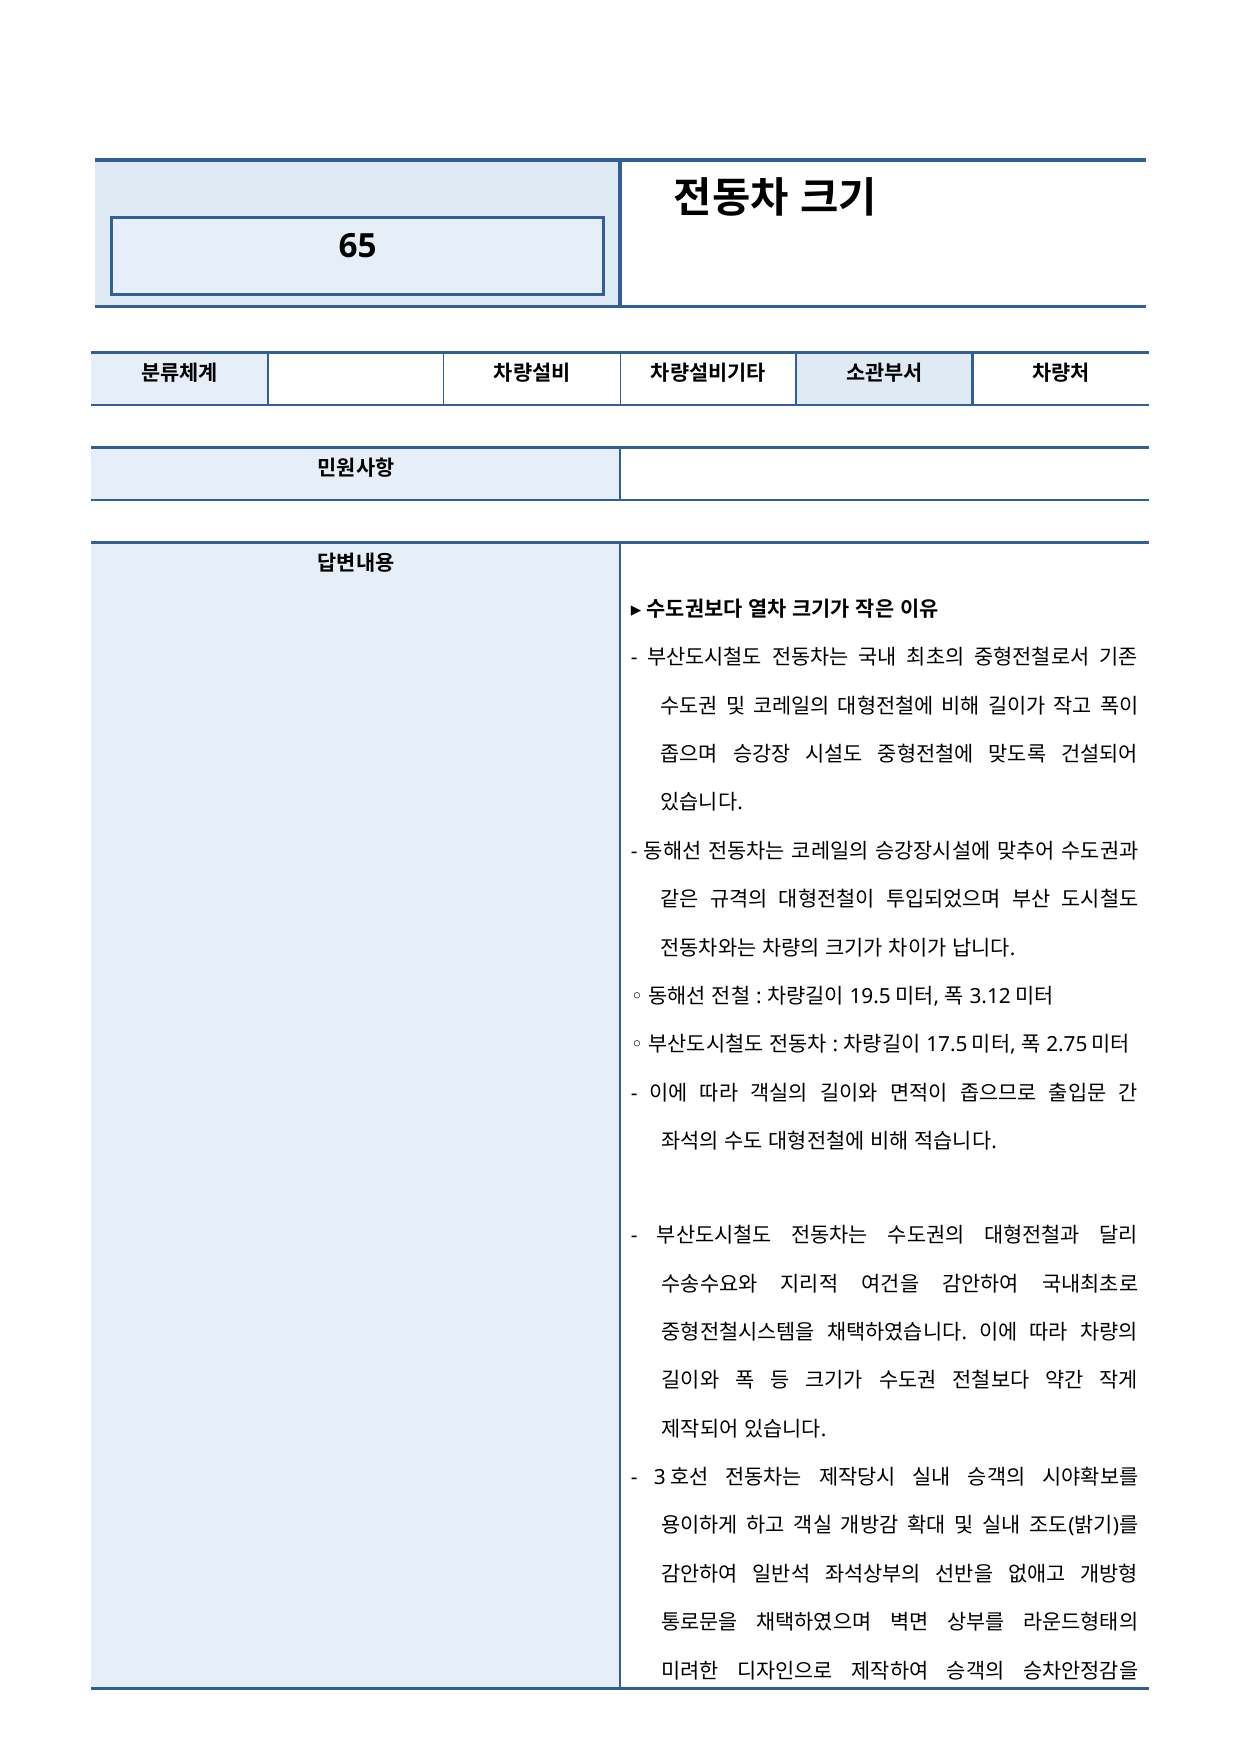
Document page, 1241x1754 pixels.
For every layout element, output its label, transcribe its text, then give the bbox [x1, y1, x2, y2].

table_header 전동차 크기 [622, 162, 1146, 305]
table_header [621, 449, 1149, 499]
table_header [95, 162, 618, 305]
table_header ▸ 수도권보다 열차 크기가 작은 이유 - 부산도시철도 전동차는 국내 최초의 중형전철로서 기존 수도권 및 코레일의 대형전철에 비해 길이가 작고 폭이 좁으며 승강장 시설도 중형전철에 맞도록 건설되어 있습니다. - 동해선 전동차는 코레일의 승강장시설에 맞추어 수도권과 같은 규격의 대형전철이 투입되었으며 부산 도시철도 전동차와는 차량의 크기가 차이가 납니다. ◦ 동해선 전철 : 차량길이 19.5미터, 폭 3.12미터 ◦ 부산도시철도 전동차 : 차량길이 17.5미터, 폭 2.75미터 - 이에 따라 객실의 길이와 면적이 좁으므로 출입문 간 좌석의 수도 대형전철에 비해 적습니다. - 부산도시철도 전동차는 수도권의 대형전철과 달리 수송수요와 지리적 여건을 감안하여 국내최초로 중형전철시스템을 채택하였습니다. 이에 따라 차량의 길이와 폭 등 크기가 수도권 전철보다 약간 작게 제작되어 있습니다. - 3호선 전동차는 제작당시 실내 승객의 시야확보를 용이하게 하고 객실 개방감 확대 및 실내 조도(밝기)를 감안하여 일반석 좌석상부의 선반을 없애고 개방형 통로문을 채택하였으며 벽면 상부를 라운드형태의 미려한 디자인으로 제작하여 승객의 승차안정감을 [621, 544, 1149, 1687]
table_header 65 [113, 219, 602, 293]
table_header 민원사항 [91, 449, 619, 499]
table_header 차량설비 [444, 354, 620, 404]
table_header 답변내용 [91, 544, 619, 1687]
table_header [269, 354, 443, 404]
table_header 차량설비기타 [621, 354, 795, 404]
table_header 차량처 [974, 354, 1149, 404]
table_header 분류체계 [91, 354, 267, 404]
table_header 소관부서 [797, 354, 971, 404]
